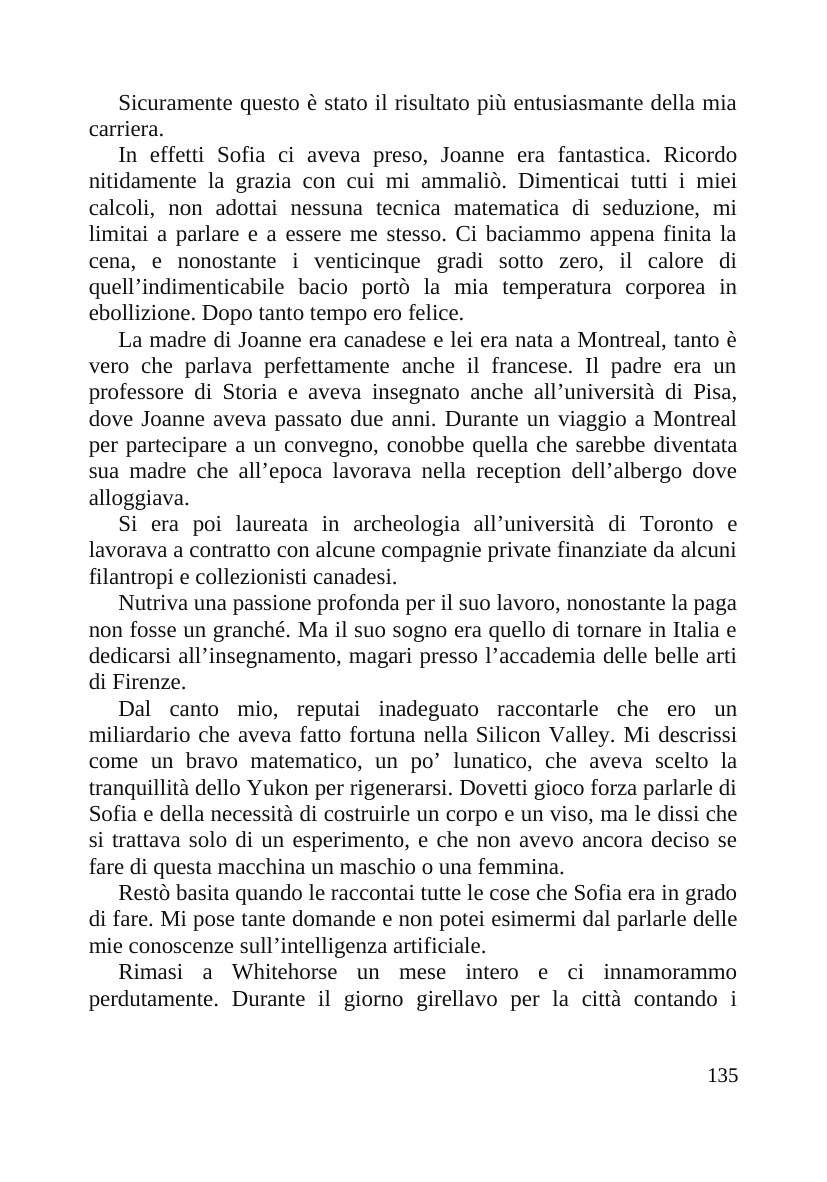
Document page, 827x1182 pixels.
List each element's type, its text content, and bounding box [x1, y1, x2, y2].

text Dal canto mio, reputai inadeguato raccontarle che ero un miliardario che aveva fatto fortuna nella Silicon Valley. Mi descrissi come un bravo matematico, un po’ lunatico, che aveva scelto la tranquillità dello Yukon per rigenerarsi. Dovetti gioco forza parlarle di Sofia e della necessità di costruirle un corpo e un viso, ma le dissi che si trattava solo di un esperimento, e che non avevo ancora deciso se fare di questa macchina un maschio o una femmina. [88, 695, 738, 879]
text In effetti Sofia ci aveva preso, Joanne era fantastica. Ricordo nitidamente la grazia con cui mi ammaliò. Dimenticai tutti i miei calcoli, non adottai nessuna tecnica matematica di seduzione, mi limitai a parlare e a essere me stesso. Ci baciammo appena finita la cena, e nonostante i venticinque gradi sotto zero, il calore di quell’indimenticabile bacio portò la mia temperatura corporea in ebollizione. Dopo tanto tempo ero felice. [88, 141, 738, 326]
text Sicuramente questo è stato il risultato più entusiasmante della mia carriera. [88, 88, 738, 141]
text Rimasi a Whitehorse un mese intero e ci innamorammo perdutamente. Durante il giorno girellavo per la città contando i [88, 958, 738, 1011]
text La madre di Joanne era canadese e lei era nata a Montreal, tanto è vero che parlava perfettamente anche il francese. Il padre era un professore di Storia e aveva insegnato anche all’università di Pisa, dove Joanne aveva passato due anni. Durante un viaggio a Montreal per partecipare a un convegno, conobbe quella che sarebbe diventata sua madre che all’epoca lavorava nella reception dell’albergo dove alloggiava. [88, 326, 738, 510]
text Nutriva una passione profonda per il suo lavoro, nonostante la paga non fosse un granché. Ma il suo sogno era quello di tornare in Italia e dedicarsi all’insegnamento, magari presso l’accademia delle belle arti di Firenze. [88, 589, 738, 695]
text Si era poi laureata in archeologia all’università di Toronto e lavorava a contratto con alcune compagnie private finanziate da alcuni filantropi e collezionisti canadesi. [88, 510, 738, 589]
text Restò basita quando le raccontai tutte le cose che Sofia era in grado di fare. Mi pose tante domande e non potei esimermi dal parlarle delle mie conoscenze sull’intelligenza artificiale. [88, 879, 738, 958]
